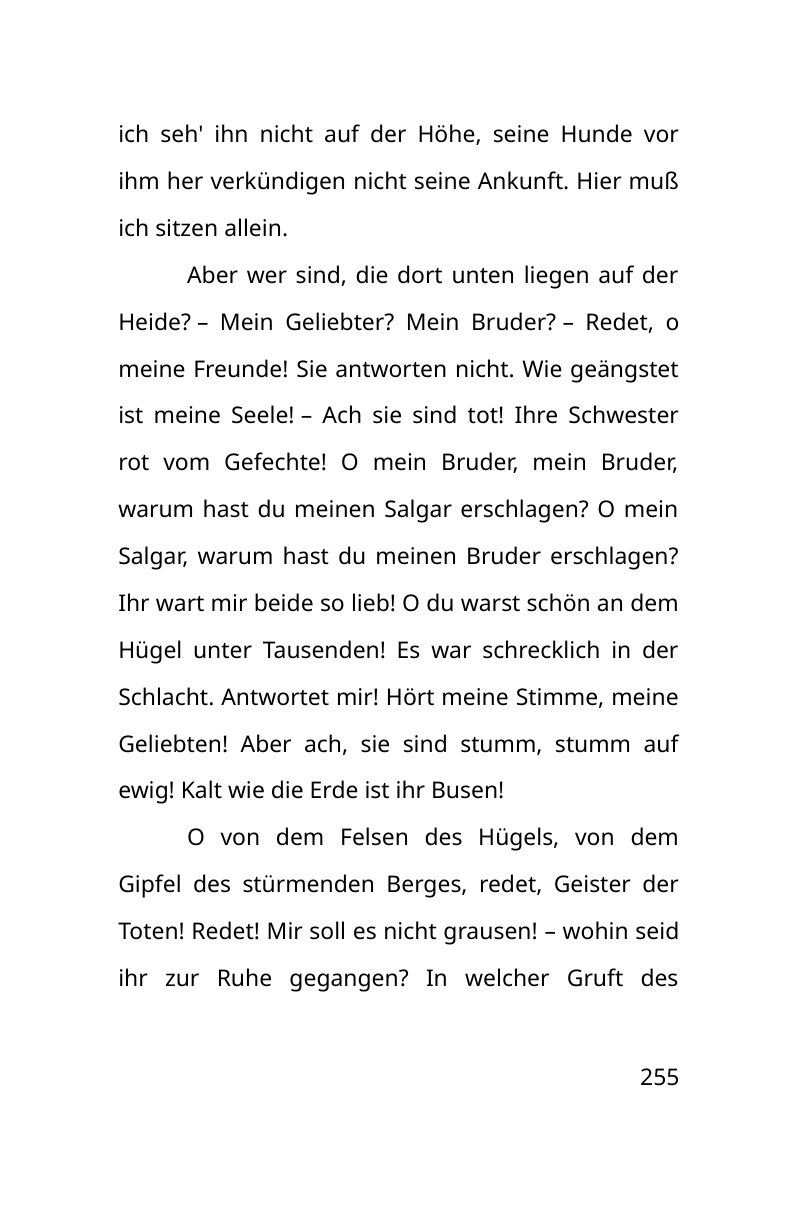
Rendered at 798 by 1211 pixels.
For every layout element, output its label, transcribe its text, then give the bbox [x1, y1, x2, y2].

text Aber wer sind, die dort unten liegen auf der Heide? – Mein Geliebter? Mein Bruder? – Redet, o meine Freunde! Sie antworten nicht. Wie geängstet ist meine Seele! – Ach sie sind tot! Ihre Schwester rot vom Gefechte! O mein Bruder, mein Bruder, warum hast du meinen Salgar erschlagen? O mein Salgar, warum hast du meinen Bruder erschlagen? Ihr wart mir beide so lieb! O du warst schön an dem Hügel unter Tausenden! Es war schrecklich in der Schlacht. Antwortet mir! Hört meine Stimme, meine Geliebten! Aber ach, sie sind stumm, stumm auf ewig! Kalt wie die Erde ist ihr Busen! [118, 259, 679, 806]
text O von dem Felsen des Hügels, von dem Gipfel des stürmenden Berges, redet, Geister der Toten! Redet! Mir soll es nicht grausen! – wohin seid ihr zur Ruhe gegangen? In welcher Gruft des [118, 821, 679, 993]
text ich seh' ihn nicht auf der Höhe, seine Hunde vor ihm her verkündigen nicht seine Ankunft. Hier muß ich sitzen allein. [118, 118, 679, 243]
